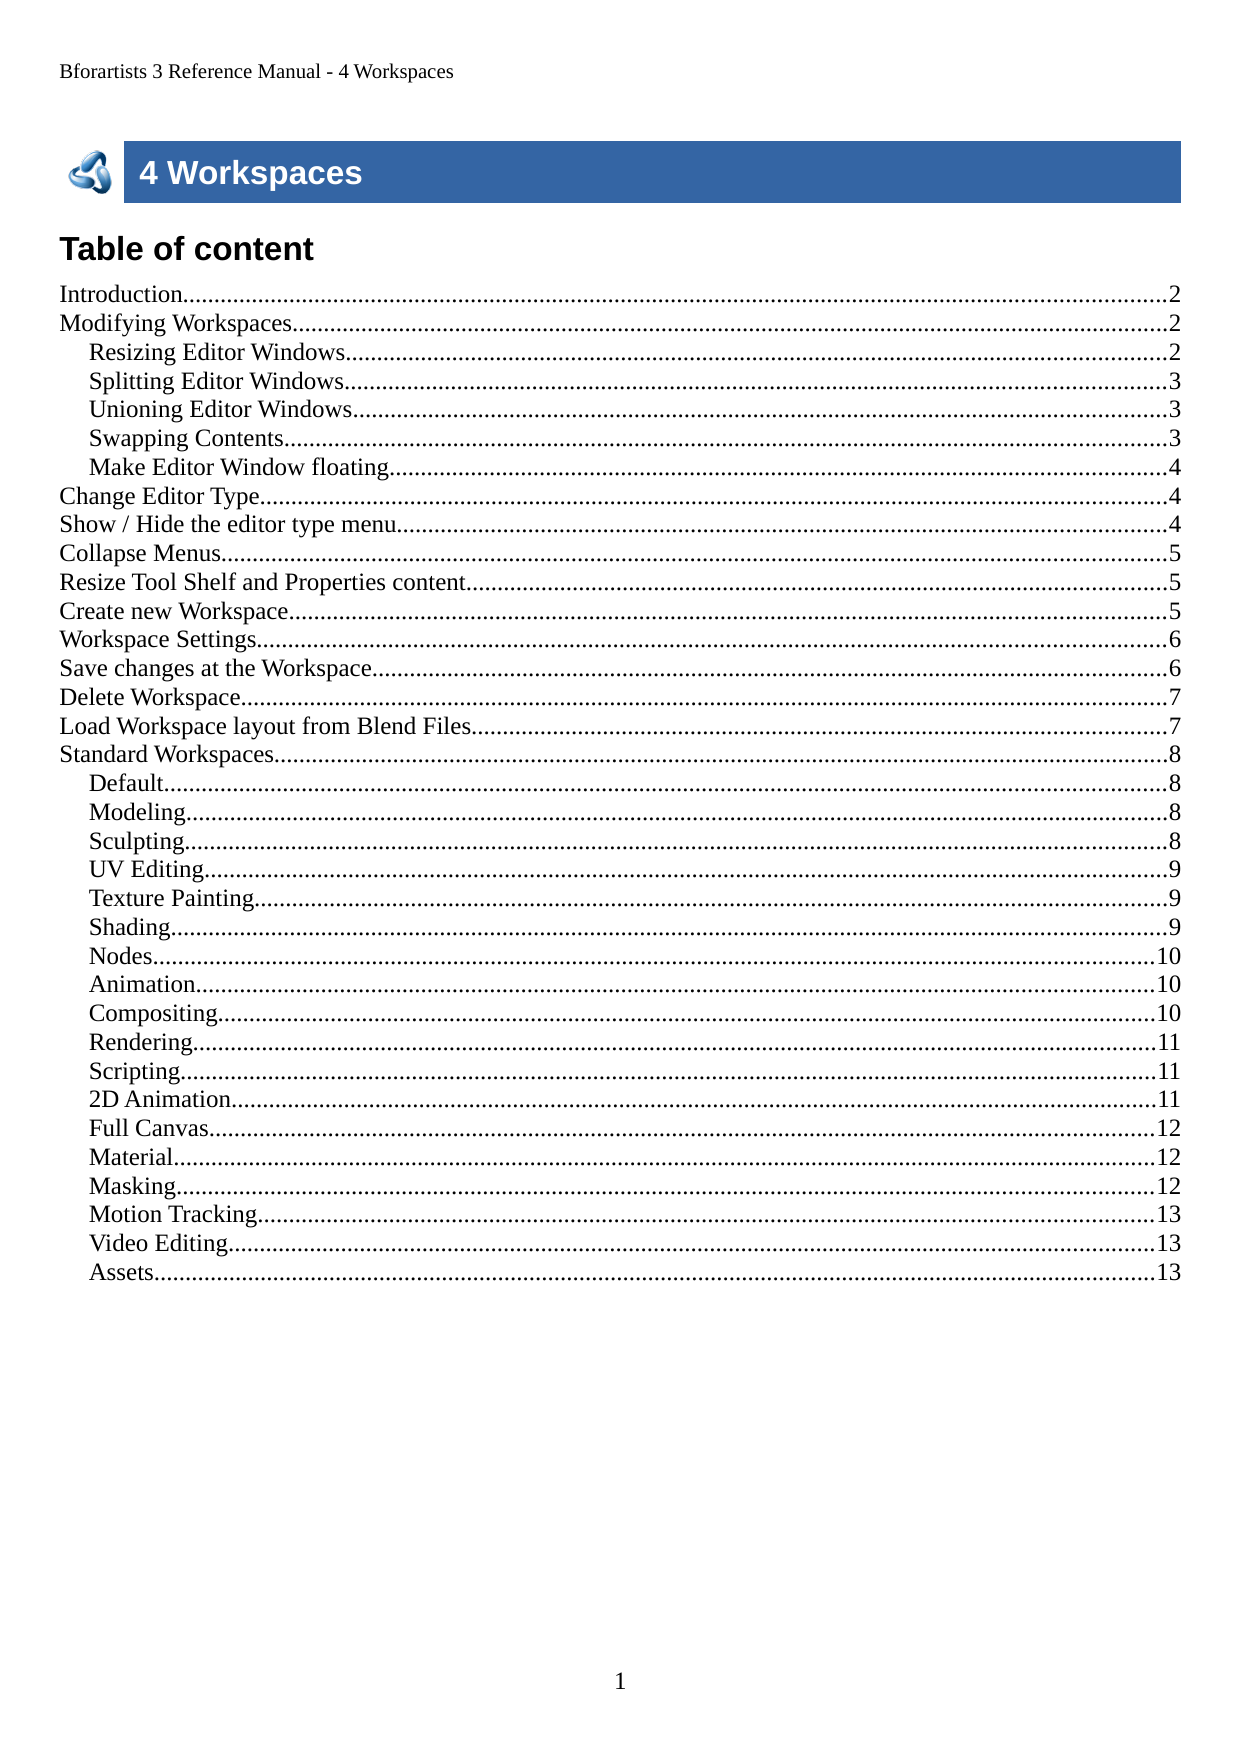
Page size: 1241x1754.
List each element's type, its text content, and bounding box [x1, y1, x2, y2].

text Modeling 8 [88, 797, 1181, 826]
picture [65, 147, 114, 197]
text Standard Workspaces 8 [59, 739, 1181, 768]
text Assets 13 [88, 1257, 1181, 1286]
text 2D Animation 11 [88, 1084, 1181, 1113]
text Resizing Editor Windows 2 [88, 337, 1181, 366]
text Scripting 11 [88, 1056, 1181, 1084]
text Shading 9 [88, 912, 1181, 941]
text Compositing 10 [88, 998, 1181, 1027]
text Collapse Menus 5 [59, 538, 1181, 567]
text Make Editor Window floating 4 [88, 452, 1181, 481]
text Unioning Editor Windows 3 [88, 394, 1181, 423]
text Material 12 [88, 1142, 1181, 1171]
text Motion Tracking 13 [88, 1199, 1181, 1228]
text UV Editing 9 [88, 854, 1181, 883]
text Delete Workspace 7 [59, 682, 1181, 711]
text Sculpting 8 [88, 826, 1181, 854]
text Create new Workspace 5 [59, 596, 1181, 624]
subtitle Table of content [59, 228, 1181, 267]
table_header [59, 141, 124, 203]
text Rendering 11 [88, 1027, 1181, 1056]
text Modifying Workspaces 2 [59, 308, 1181, 337]
text Nodes 10 [88, 941, 1181, 969]
text Load Workspace layout from Blend Files 7 [59, 711, 1181, 739]
table_header 4 Workspaces [124, 141, 1181, 203]
text Texture Painting 9 [88, 883, 1181, 912]
text Introduction 2 [59, 279, 1181, 308]
text Masking 12 [88, 1171, 1181, 1199]
text Video Editing 13 [88, 1228, 1181, 1257]
text Workspace Settings 6 [59, 624, 1181, 653]
text Save changes at the Workspace 6 [59, 653, 1181, 682]
text Show / Hide the editor type menu 4 [59, 509, 1181, 538]
text Animation 10 [88, 969, 1181, 998]
text Resize Tool Shelf and Properties content 5 [59, 567, 1181, 596]
text Default 8 [88, 768, 1181, 797]
text Swapping Contents 3 [88, 423, 1181, 452]
text Change Editor Type 4 [59, 481, 1181, 509]
text Splitting Editor Windows 3 [88, 366, 1181, 394]
text Full Canvas 12 [88, 1113, 1181, 1142]
